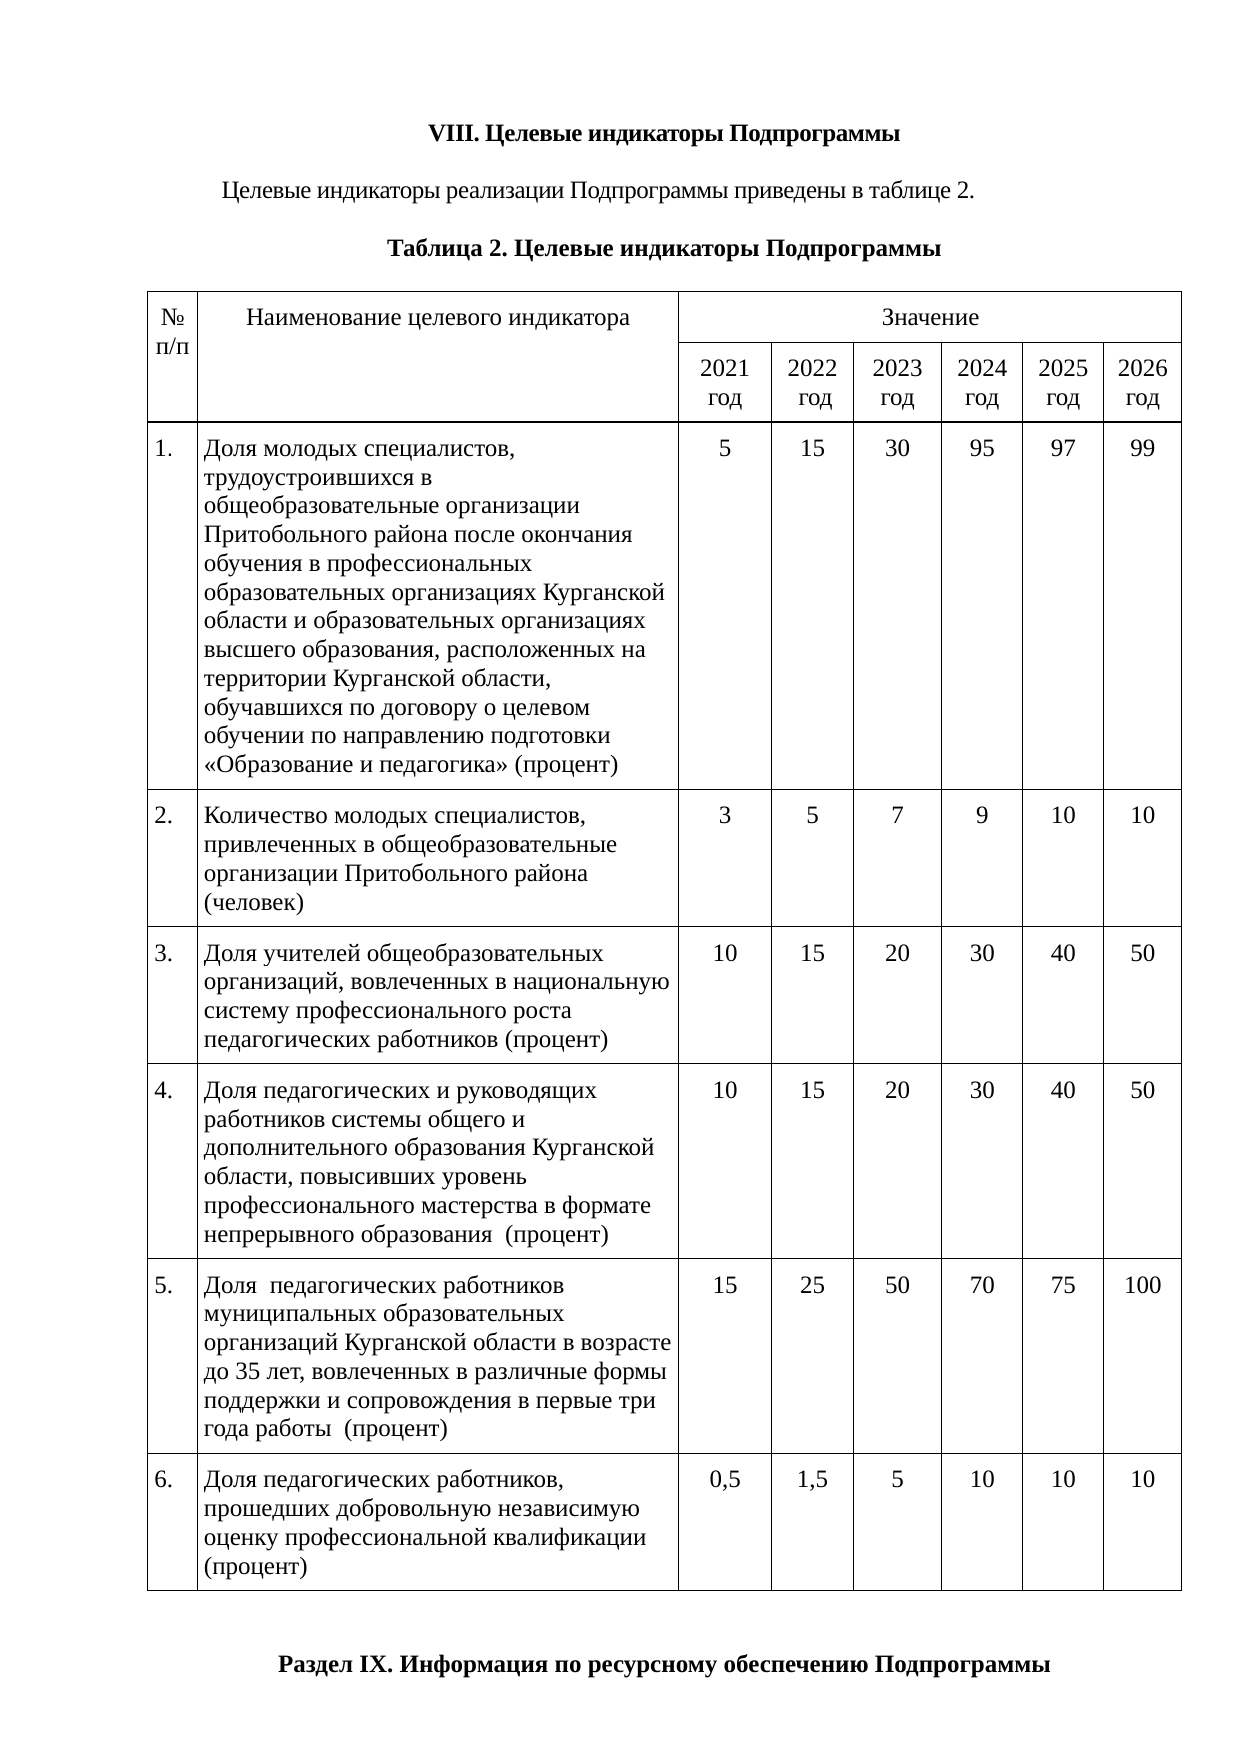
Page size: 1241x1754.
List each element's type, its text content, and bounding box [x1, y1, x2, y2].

table_cell 4. [148, 1064, 197, 1258]
table_cell Доля педагогических работников муниципальных образовательных организаций Курганской области в возрасте до 35 лет, вовлеченных в различные формы поддержки и сопровождения в первые три года работы (процент) [198, 1259, 678, 1453]
table_cell 50 [854, 1259, 941, 1453]
table_header Значение [679, 292, 1181, 342]
table_cell 10 [1104, 790, 1181, 926]
table_cell 1,5 [772, 1454, 853, 1590]
text VIII. Целевые индикаторы Подпрограммы [148, 118, 1181, 147]
table_cell 5 [679, 423, 771, 789]
table_cell 15 [772, 927, 853, 1063]
text Таблица 2. Целевые индикаторы Подпрограммы [148, 233, 1181, 262]
table_cell 10 [1104, 1454, 1181, 1590]
table_cell 10 [679, 1064, 771, 1258]
table_cell 5. [148, 1259, 197, 1453]
table_cell 30 [942, 927, 1022, 1063]
text Раздел IX. Информация по ресурсному обеспечению Подпрограммы [148, 1649, 1181, 1677]
table_cell 2022 год [772, 343, 853, 421]
table_cell 9 [942, 790, 1022, 926]
table_cell Доля молодых специалистов, трудоустроившихся в общеобразовательные организации Притобольного района после окончания обучения в профессиональных образовательных организациях Курганской области и образовательных организациях высшего образования, расположенных на территории Курганской области, обучавшихся по договору о целевом обучении по направлению подготовки «Образование и педагогика» (процент) [198, 423, 678, 789]
table_cell 25 [772, 1259, 853, 1453]
table_cell 1. [148, 423, 197, 789]
table_cell 20 [854, 1064, 941, 1258]
table_cell 15 [772, 1064, 853, 1258]
table_cell 2021 год [679, 343, 771, 421]
table_cell 0,5 [679, 1454, 771, 1590]
table_cell 5 [854, 1454, 941, 1590]
table_cell 2023 год [854, 343, 941, 421]
table_cell 15 [772, 423, 853, 789]
table_cell 50 [1104, 1064, 1181, 1258]
table_cell 6. [148, 1454, 197, 1590]
table_cell 100 [1104, 1259, 1181, 1453]
table_cell 95 [942, 423, 1022, 789]
table_cell 2025 год [1023, 343, 1103, 421]
table_cell 40 [1023, 927, 1103, 1063]
table_cell 10 [679, 927, 771, 1063]
table_cell 50 [1104, 927, 1181, 1063]
table_cell 30 [942, 1064, 1022, 1258]
table_cell Доля педагогических работников, прошедших добровольную независимую оценку профессиональной квалификации (процент) [198, 1454, 678, 1590]
text Целевые индикаторы реализации Подпрограммы приведены в таблице 2. [148, 176, 1181, 204]
table_cell 70 [942, 1259, 1022, 1453]
table_cell Доля учителей общеобразовательных организаций, вовлеченных в национальную систему профессионального роста педагогических работников (процент) [198, 927, 678, 1063]
table_cell 40 [1023, 1064, 1103, 1258]
table_cell Доля педагогических и руководящих работников системы общего и дополнительного образования Курганской области, повысивших уровень профессионального мастерства в формате непрерывного образования (процент) [198, 1064, 678, 1258]
table_cell Количество молодых специалистов, привлеченных в общеобразовательные организации Притобольного района (человек) [198, 790, 678, 926]
table_cell 2. [148, 790, 197, 926]
table_header № п/п [148, 292, 197, 421]
table_cell 3. [148, 927, 197, 1063]
table_cell 5 [772, 790, 853, 926]
table_cell 20 [854, 927, 941, 1063]
table_cell 2026 год [1104, 343, 1181, 421]
table_cell 10 [1023, 790, 1103, 926]
table_cell 3 [679, 790, 771, 926]
table_cell 75 [1023, 1259, 1103, 1453]
table_cell 10 [1023, 1454, 1103, 1590]
table_header Наименование целевого индикатора [198, 292, 678, 421]
table_cell 7 [854, 790, 941, 926]
table_cell 97 [1023, 423, 1103, 789]
table_cell 10 [942, 1454, 1022, 1590]
table_cell 99 [1104, 423, 1181, 789]
table_cell 30 [854, 423, 941, 789]
table_cell 15 [679, 1259, 771, 1453]
table_cell 2024 год [942, 343, 1022, 421]
